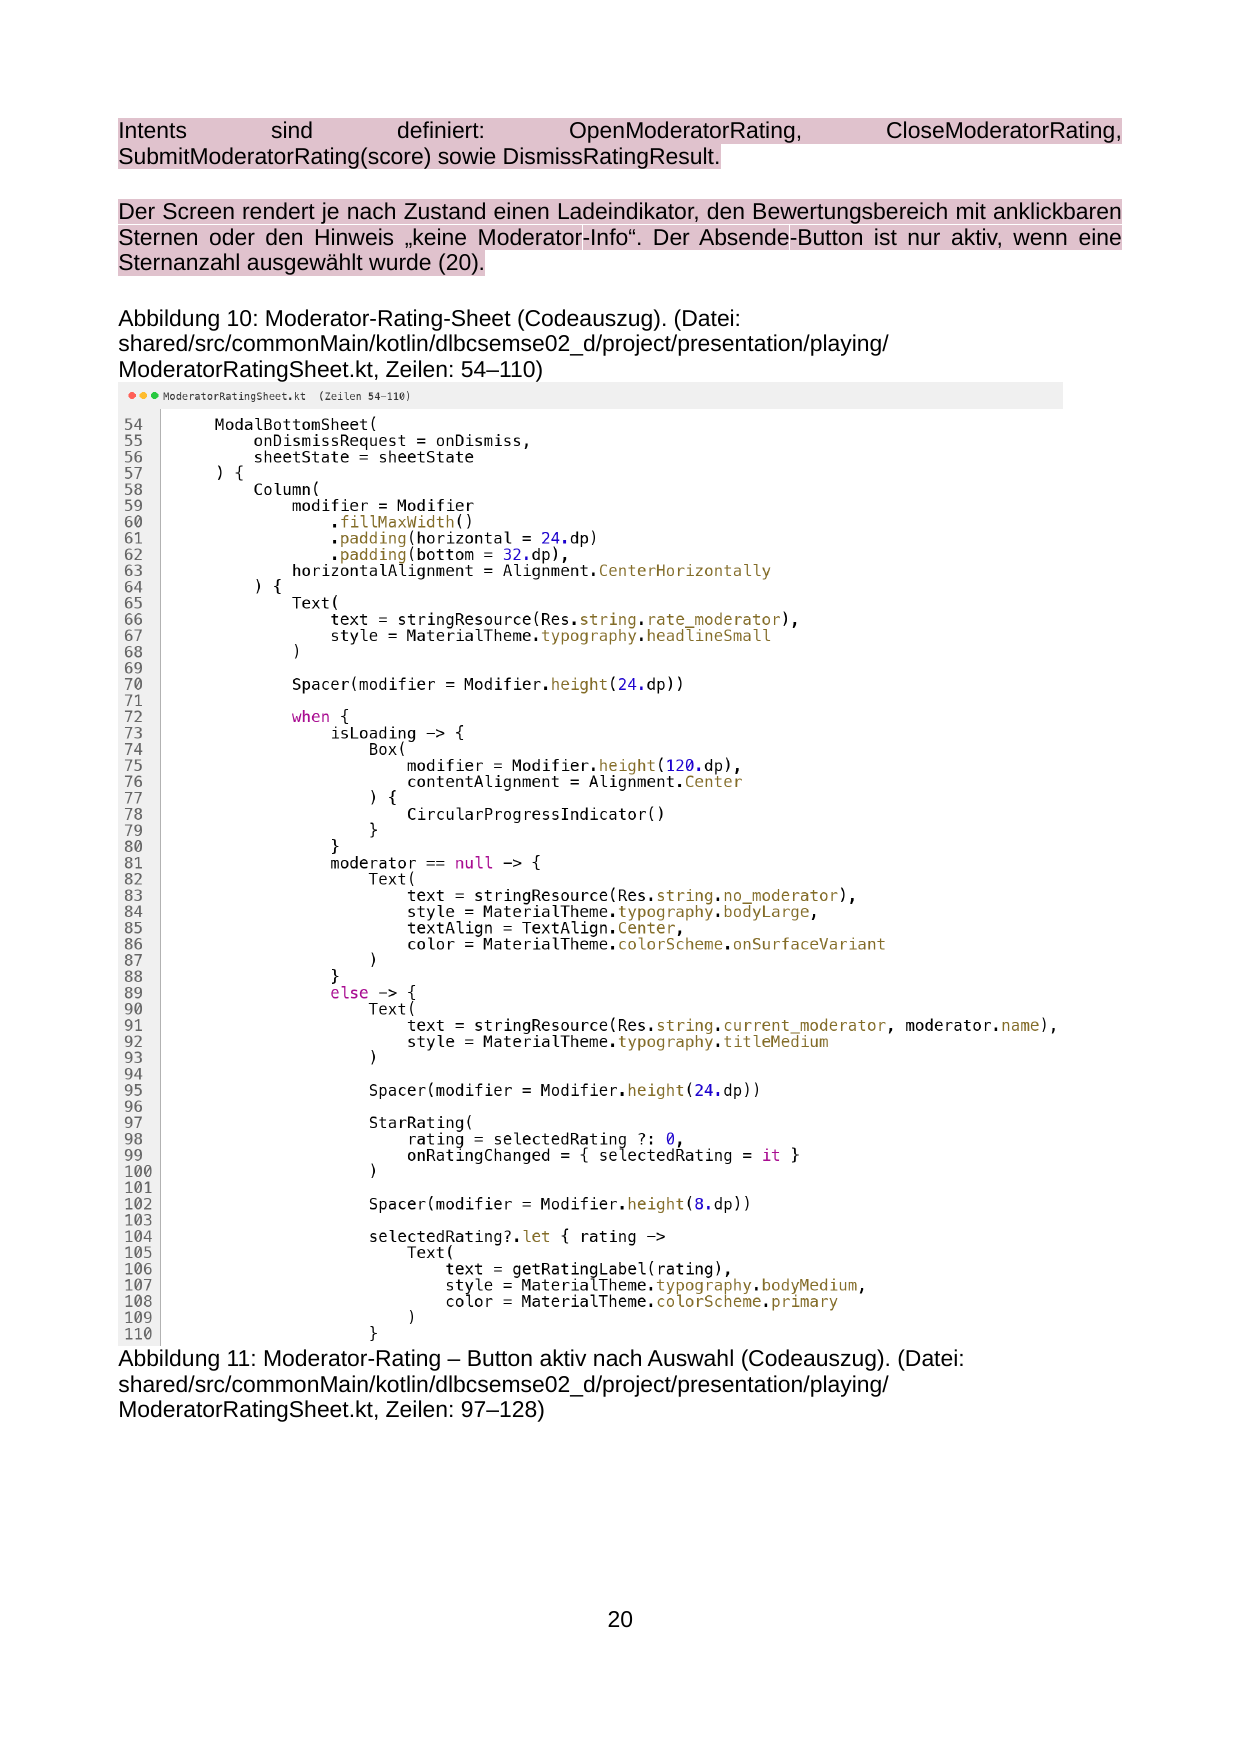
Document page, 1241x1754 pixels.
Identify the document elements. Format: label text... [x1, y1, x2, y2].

text Der Screen rendert je nach Zustand einen Ladeindikator, den Bewertungsbereich mit anklickbaren Sternen oder den Hinweis „keine Moderator‑Info“. Der Absende‑Button ist nur aktiv, wenn eine Sternanzahl ausgewählt wurde (20). [118, 199, 1122, 276]
picture [118, 382, 1063, 1346]
text Abbildung 10: Moderator‑Rating‑Sheet (Codeauszug). (Datei: shared/src/commonMain/kotlin/dlbcsemse02_d/project/presentation/playing/ModeratorRatingSheet.kt, Zeilen: 54–110) [118, 305, 1122, 382]
text Abbildung 11: Moderator‑Rating – Button aktiv nach Auswahl (Codeauszug). (Datei: shared/src/commonMain/kotlin/dlbcsemse02_d/project/presentation/playing/ModeratorRatingSheet.kt, Zeilen: 97–128) [118, 1346, 1122, 1423]
text Intents sind definiert: OpenModeratorRating, CloseModeratorRating, SubmitModeratorRating(score) sowie DismissRatingResult. [118, 118, 1122, 169]
